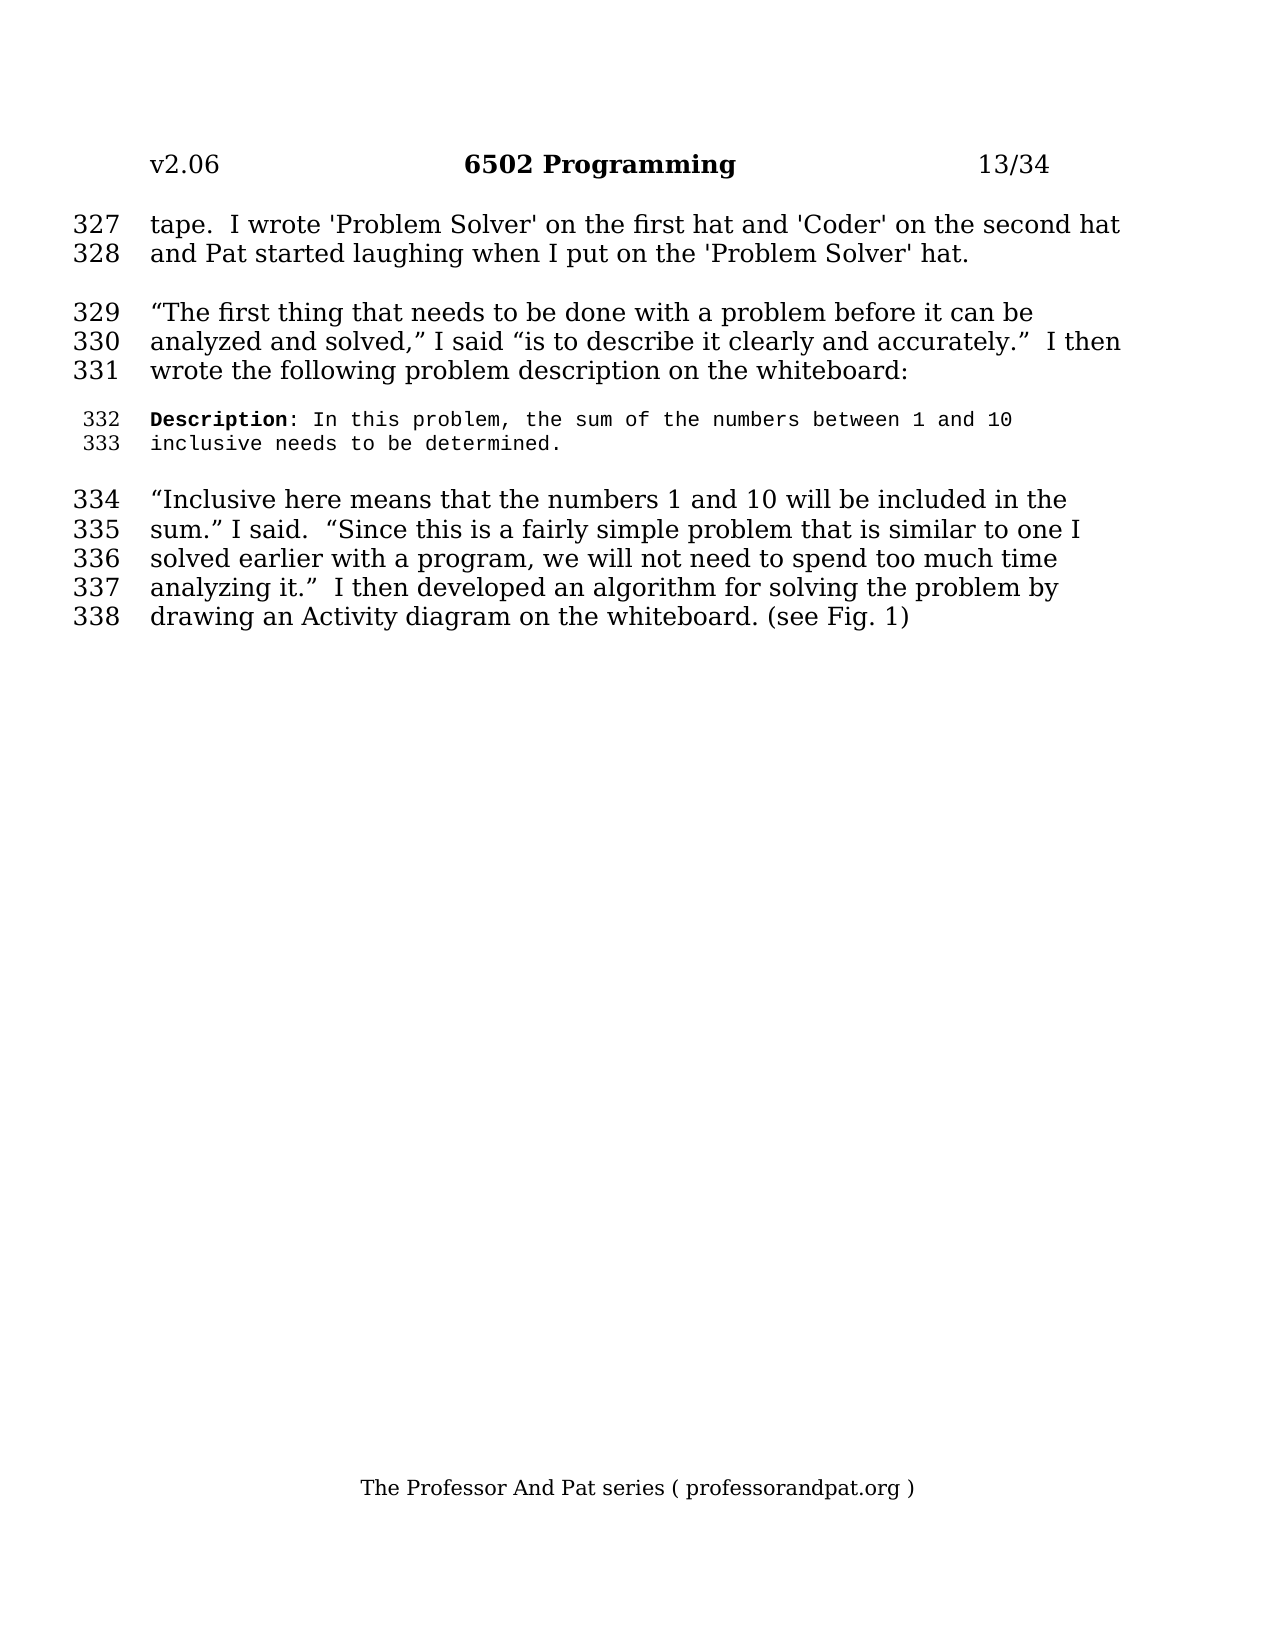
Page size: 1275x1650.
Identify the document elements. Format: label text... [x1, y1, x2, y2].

text tape. I wrote 'Problem Solver' on the first hat and 'Coder' on the second hat and Pat started laughing when I put on the 'Problem Solver' hat. [150, 210, 1125, 268]
text Description: In this problem, the sum of the numbers between 1 and 10 inclusive needs to be determined. [150, 409, 1125, 456]
text “The first thing that needs to be done with a problem before it can be analyzed and solved,” I said “is to describe it clearly and accurately.” I then wrote the following problem description on the whiteboard: [150, 298, 1125, 386]
text “Inclusive here means that the numbers 1 and 10 will be included in the sum.” I said. “Since this is a fairly simple problem that is similar to one I solved earlier with a program, we will not need to spend too much time analyzing it.” I then developed an algorithm for solving the problem by drawing an Activity diagram on the whiteboard. (see Fig. 1) [150, 486, 1125, 632]
